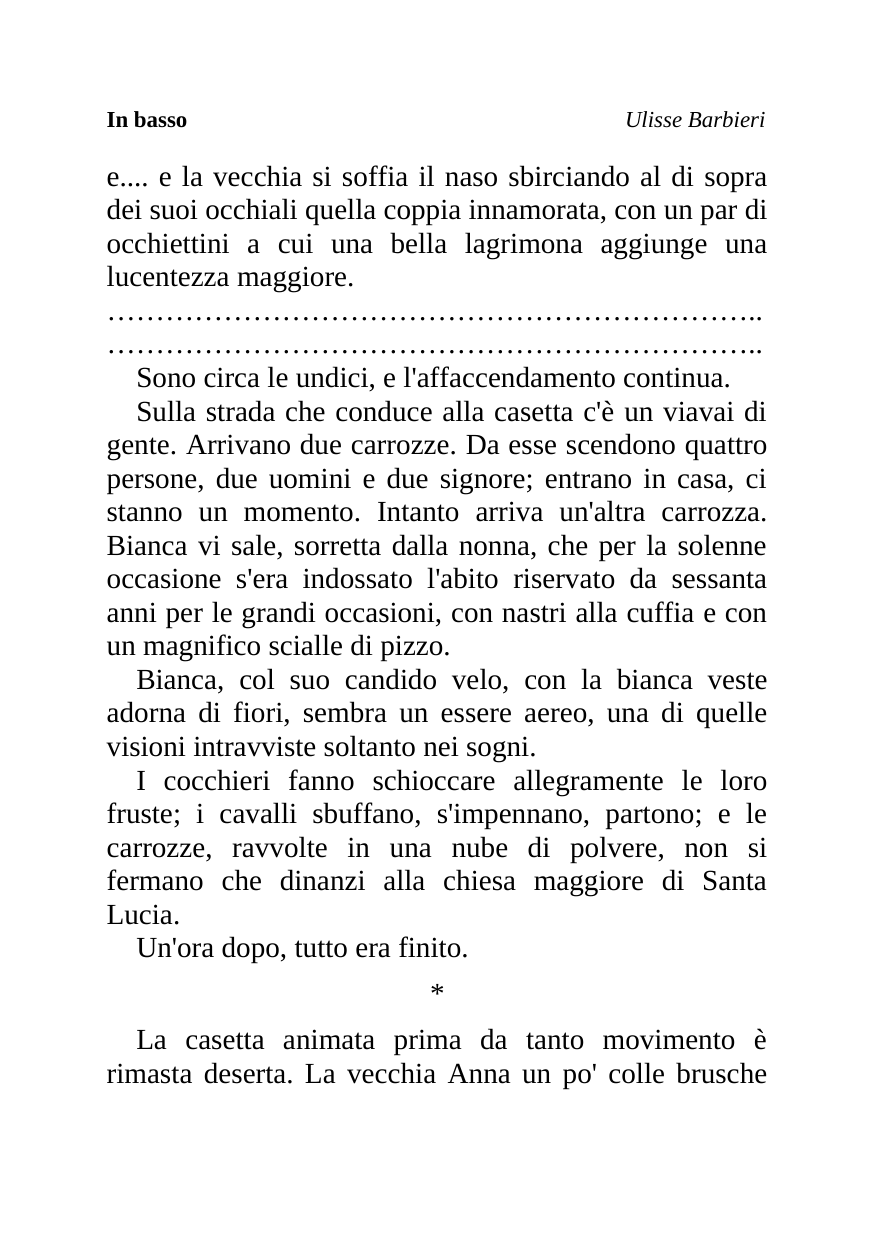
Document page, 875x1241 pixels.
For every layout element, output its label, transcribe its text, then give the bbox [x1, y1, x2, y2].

text Sulla strada che conduce alla casetta c'è un viavai di gente. Arrivano due carrozze. Da esse scendono quattro persone, due uomini e due signore; entrano in casa, ci stanno un momento. Intanto arriva un'altra carrozza. Bianca vi sale, sorretta dalla nonna, che per la solenne occasione s'era indossato l'abito riservato da sessanta anni per le grandi occasioni, con nastri alla cuffia e con un magnifico scialle di pizzo. [106, 394, 768, 662]
text I cocchieri fanno schioccare allegramente le loro fruste; i cavalli sbuffano, s'impennano, partono; e le carrozze, ravvolte in una nube di polvere, non si fermano che dinanzi alla chiesa maggiore di Santa Lucia. [106, 763, 768, 930]
text La casetta animata prima da tanto movimento è rimasta deserta. La vecchia Anna un po' colle brusche [106, 1022, 768, 1089]
text ………………………………………………………….. [106, 327, 768, 360]
text Sono circa le undici, e l'affaccendamento continua. [106, 360, 768, 394]
text Bianca, col suo candido velo, con la bianca veste adorna di fiori, sembra un essere aereo, una di quelle visioni intravviste soltanto nei sogni. [106, 662, 768, 763]
text * [106, 976, 768, 1010]
text e.... e la vecchia si soffia il naso sbirciando al di sopra dei suoi occhiali quella coppia innamorata, con un par di occhiettini a cui una bella lagrimona aggiunge una lucentezza maggiore. [106, 159, 768, 293]
text ………………………………………………………….. [106, 293, 768, 327]
text Un'ora dopo, tutto era finito. [106, 930, 768, 964]
